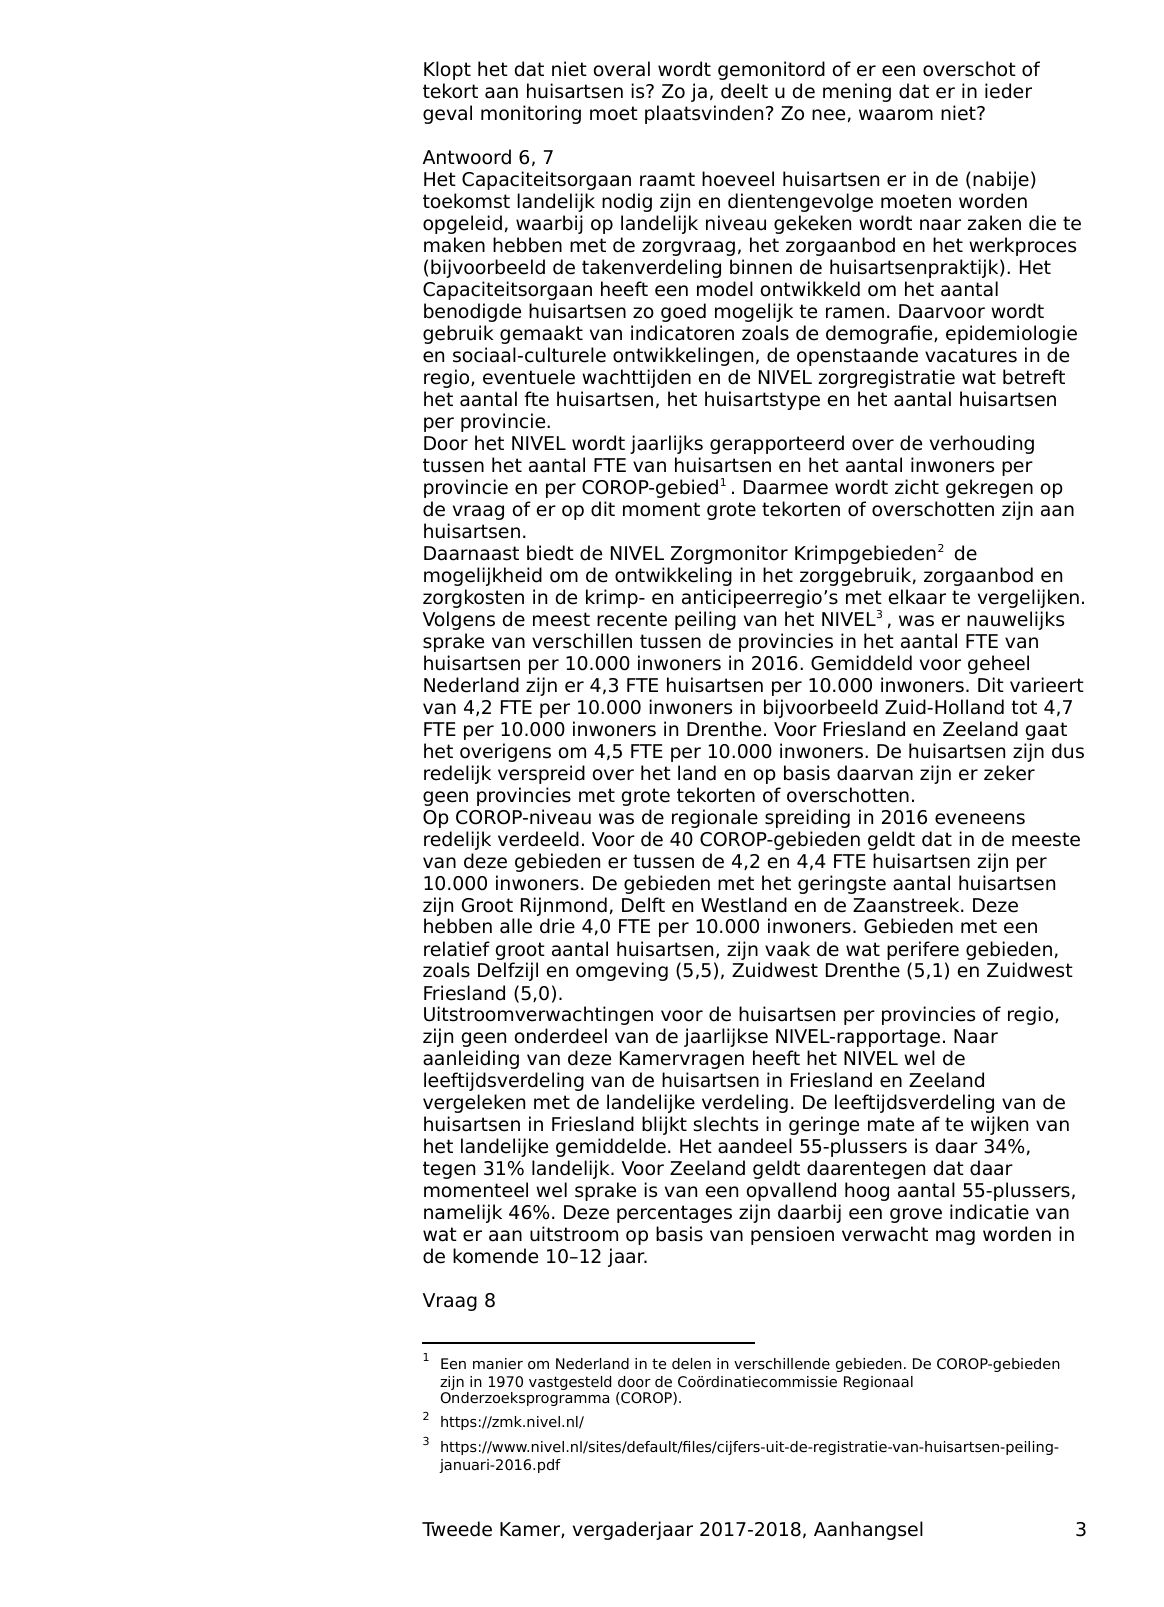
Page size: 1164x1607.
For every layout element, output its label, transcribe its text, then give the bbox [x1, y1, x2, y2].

text https://www.nivel.nl/sites/default/files/cijfers-uit-de-registratie-van-huisartsen-peiling-januari-2016.pdf [422, 1435, 1087, 1474]
text Antwoord 6, 7 [422, 147, 1087, 169]
text Klopt het dat niet overal wordt gemonitord of er een overschot of tekort aan huisartsen is? Zo ja, deelt u de mening dat er in ieder geval monitoring moet plaatsvinden? Zo nee, waarom niet? [422, 59, 1087, 125]
text Een manier om Nederland in te delen in verschillende gebieden. De COROP-gebieden zijn in 1970 vastgesteld door de Coördinatiecommissie Regionaal Onderzoeksprogramma (COROP). [422, 1352, 1087, 1407]
text Daarnaast biedt de NIVEL Zorgmonitor Krimpgebieden de mogelijkheid om de ontwikkeling in het zorggebruik, zorgaanbod en zorgkosten in de krimp- en anticipeerregio’s met elkaar te vergelijken. [422, 543, 1087, 609]
text Op COROP-niveau was de regionale spreiding in 2016 eveneens redelijk verdeeld. Voor de 40 COROP-gebieden geldt dat in de meeste van deze gebieden er tussen de 4,2 en 4,4 FTE huisartsen zijn per 10.000 inwoners. De gebieden met het geringste aantal huisartsen zijn Groot Rijnmond, Delft en Westland en de Zaanstreek. Deze hebben alle drie 4,0 FTE per 10.000 inwoners. Gebieden met een relatief groot aantal huisartsen, zijn vaak de wat perifere gebieden, zoals Delfzijl en omgeving (5,5), Zuidwest Drenthe (5,1) en Zuidwest Friesland (5,0). [422, 807, 1087, 1004]
text https://zmk.nivel.nl/ [422, 1410, 1087, 1432]
text Vraag 8 [422, 1290, 1087, 1312]
text Het Capaciteitsorgaan raamt hoeveel huisartsen er in de (nabije) toekomst landelijk nodig zijn en dientengevolge moeten worden opgeleid, waarbij op landelijk niveau gekeken wordt naar zaken die te maken hebben met de zorgvraag, het zorgaanbod en het werkproces (bijvoorbeeld de takenverdeling binnen de huisartsenpraktijk). Het Capaciteitsorgaan heeft een model ontwikkeld om het aantal benodigde huisartsen zo goed mogelijk te ramen. Daarvoor wordt gebruik gemaakt van indicatoren zoals de demografie, epidemiologie en sociaal-culturele ontwikkelingen, de openstaande vacatures in de regio, eventuele wachttijden en de NIVEL zorgregistratie wat betreft het aantal fte huisartsen, het huisartstype en het aantal huisartsen per provincie. [422, 169, 1087, 433]
text Door het NIVEL wordt jaarlijks gerapporteerd over de verhouding tussen het aantal FTE van huisartsen en het aantal inwoners per provincie en per COROP-gebied. Daarmee wordt zicht gekregen op de vraag of er op dit moment grote tekorten of overschotten zijn aan huisartsen. [422, 433, 1087, 543]
text Uitstroomverwachtingen voor de huisartsen per provincies of regio, zijn geen onderdeel van de jaarlijkse NIVEL-rapportage. Naar aanleiding van deze Kamervragen heeft het NIVEL wel de leeftijdsverdeling van de huisartsen in Friesland en Zeeland vergeleken met de landelijke verdeling. De leeftijdsverdeling van de huisartsen in Friesland blijkt slechts in geringe mate af te wijken van het landelijke gemiddelde. Het aandeel 55-plussers is daar 34%, tegen 31% landelijk. Voor Zeeland geldt daarentegen dat daar momenteel wel sprake is van een opvallend hoog aantal 55-plussers, namelijk 46%. Deze percentages zijn daarbij een grove indicatie van wat er aan uitstroom op basis van pensioen verwacht mag worden in de komende 10–12 jaar. [422, 1004, 1087, 1268]
text Volgens de meest recente peiling van het NIVEL, was er nauwelijks sprake van verschillen tussen de provincies in het aantal FTE van huisartsen per 10.000 inwoners in 2016. Gemiddeld voor geheel Nederland zijn er 4,3 FTE huisartsen per 10.000 inwoners. Dit varieert van 4,2 FTE per 10.000 inwoners in bijvoorbeeld Zuid-Holland tot 4,7 FTE per 10.000 inwoners in Drenthe. Voor Friesland en Zeeland gaat het overigens om 4,5 FTE per 10.000 inwoners. De huisartsen zijn dus redelijk verspreid over het land en op basis daarvan zijn er zeker geen provincies met grote tekorten of overschotten. [422, 609, 1087, 807]
